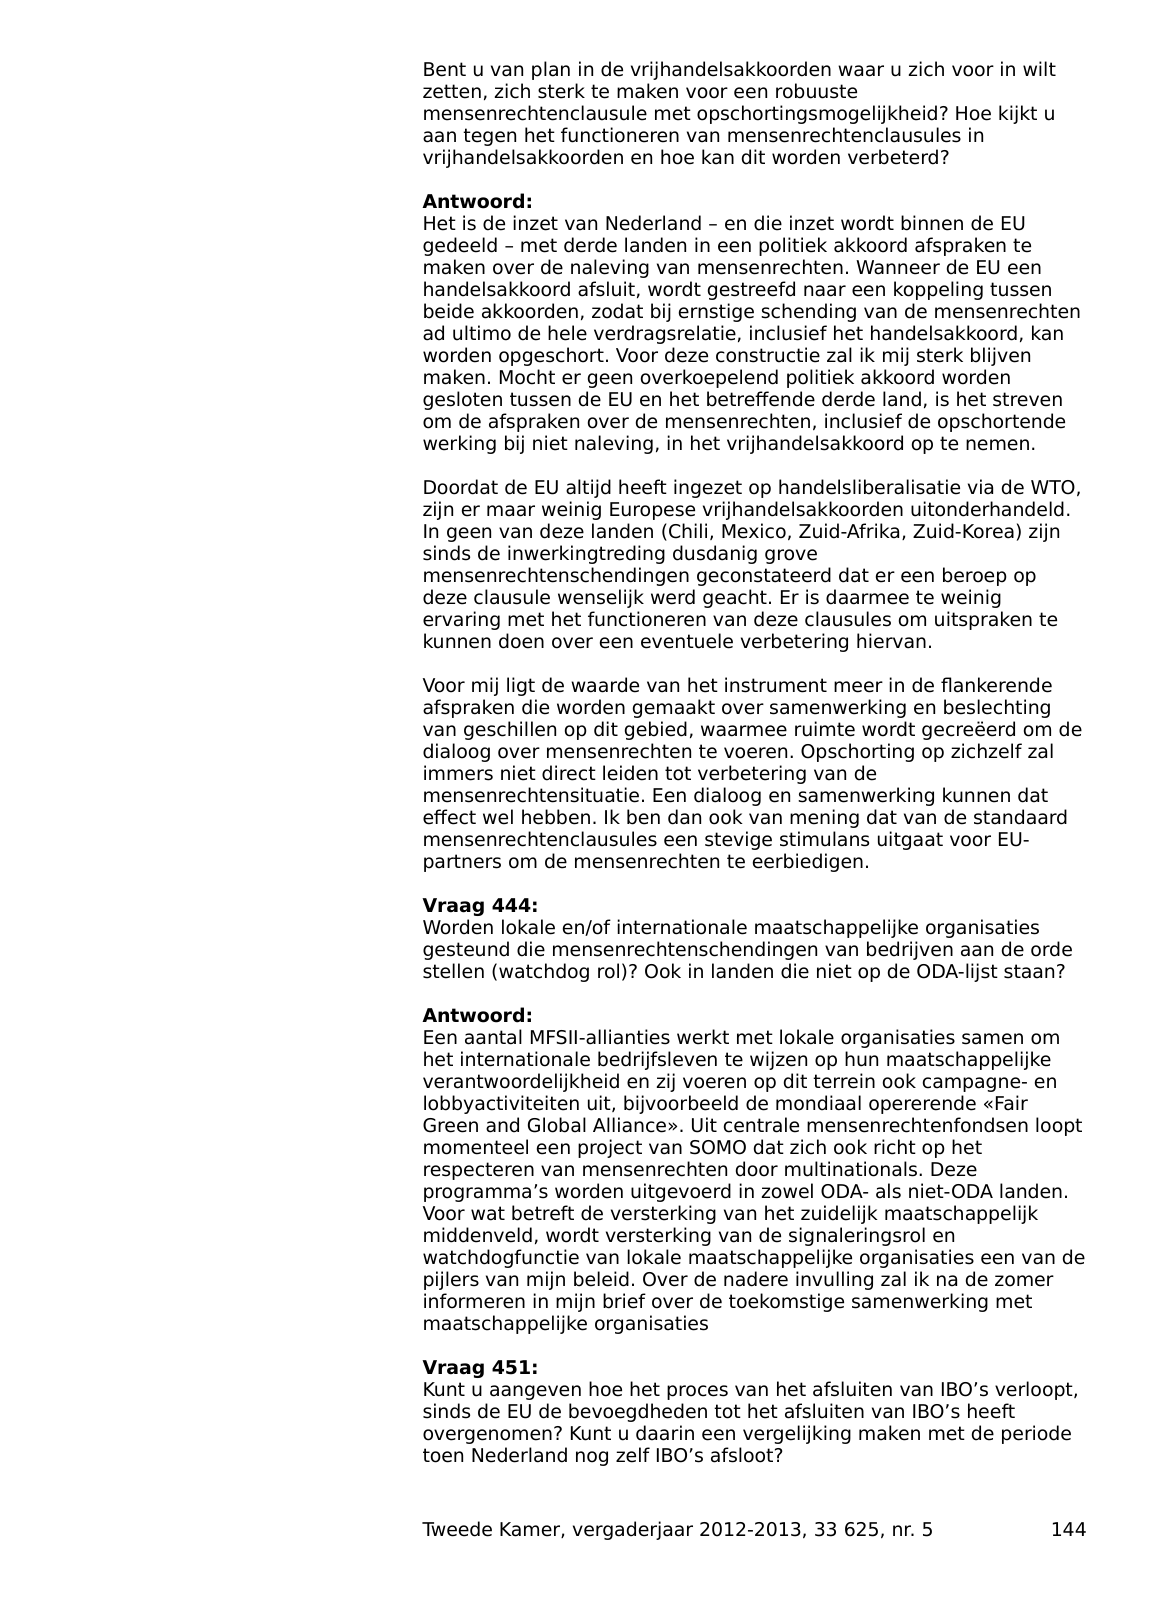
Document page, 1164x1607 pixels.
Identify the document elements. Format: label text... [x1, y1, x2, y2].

text Vraag 451: [422, 1357, 1087, 1379]
text Voor mij ligt de waarde van het instrument meer in de flankerende afspraken die worden gemaakt over samenwerking en beslechting van geschillen op dit gebied, waarmee ruimte wordt gecreëerd om de dialoog over mensenrechten te voeren. Opschorting op zichzelf zal immers niet direct leiden tot verbetering van de mensenrechtensituatie. Een dialoog en samenwerking kunnen dat effect wel hebben. Ik ben dan ook van mening dat van de standaard mensenrechtenclausules een stevige stimulans uitgaat voor EU-partners om de mensenrechten te eerbiedigen. [422, 675, 1087, 873]
text Vraag 444: [422, 895, 1087, 917]
text Antwoord: [422, 191, 1087, 213]
text Het is de inzet van Nederland – en die inzet wordt binnen de EU gedeeld – met derde landen in een politiek akkoord afspraken te maken over de naleving van mensenrechten. Wanneer de EU een handelsakkoord afsluit, wordt gestreefd naar een koppeling tussen beide akkoorden, zodat bij ernstige schending van de mensenrechten ad ultimo de hele verdragsrelatie, inclusief het handelsakkoord, kan worden opgeschort. Voor deze constructie zal ik mij sterk blijven maken. Mocht er geen overkoepelend politiek akkoord worden gesloten tussen de EU en het betreffende derde land, is het streven om de afspraken over de mensenrechten, inclusief de opschortende werking bij niet naleving, in het vrijhandelsakkoord op te nemen. [422, 213, 1087, 455]
text Voor wat betreft de versterking van het zuidelijk maatschappelijk middenveld, wordt versterking van de signaleringsrol en watchdogfunctie van lokale maatschappelijke organisaties een van de pijlers van mijn beleid. Over de nadere invulling zal ik na de zomer informeren in mijn brief over de toekomstige samenwerking met maatschappelijke organisaties [422, 1203, 1087, 1335]
text Kunt u aangeven hoe het proces van het afsluiten van IBO’s verloopt, sinds de EU de bevoegdheden tot het afsluiten van IBO’s heeft overgenomen? Kunt u daarin een vergelijking maken met de periode toen Nederland nog zelf IBO’s afsloot? [422, 1379, 1087, 1467]
text Bent u van plan in de vrijhandelsakkoorden waar u zich voor in wilt zetten, zich sterk te maken voor een robuuste mensenrechtenclausule met opschortingsmogelijkheid? Hoe kijkt u aan tegen het functioneren van mensenrechtenclausules in vrijhandelsakkoorden en hoe kan dit worden verbeterd? [422, 59, 1087, 169]
text Een aantal MFSII-allianties werkt met lokale organisaties samen om het internationale bedrijfsleven te wijzen op hun maatschappelijke verantwoordelijkheid en zij voeren op dit terrein ook campagne- en lobbyactiviteiten uit, bijvoorbeeld de mondiaal opererende «Fair Green and Global Alliance». Uit centrale mensenrechtenfondsen loopt momenteel een project van SOMO dat zich ook richt op het respecteren van mensenrechten door multinationals. Deze programma’s worden uitgevoerd in zowel ODA- als niet-ODA landen. [422, 1027, 1087, 1203]
text Doordat de EU altijd heeft ingezet op handelsliberalisatie via de WTO, zijn er maar weinig Europese vrijhandelsakkoorden uitonderhandeld. In geen van deze landen (Chili, Mexico, Zuid-Afrika, Zuid-Korea) zijn sinds de inwerkingtreding dusdanig grove mensenrechtenschendingen geconstateerd dat er een beroep op deze clausule wenselijk werd geacht. Er is daarmee te weinig ervaring met het functioneren van deze clausules om uitspraken te kunnen doen over een eventuele verbetering hiervan. [422, 477, 1087, 653]
text Worden lokale en/of internationale maatschappelijke organisaties gesteund die mensenrechtenschendingen van bedrijven aan de orde stellen (watchdog rol)? Ook in landen die niet op de ODA-lijst staan? [422, 917, 1087, 983]
text Antwoord: [422, 1005, 1087, 1027]
